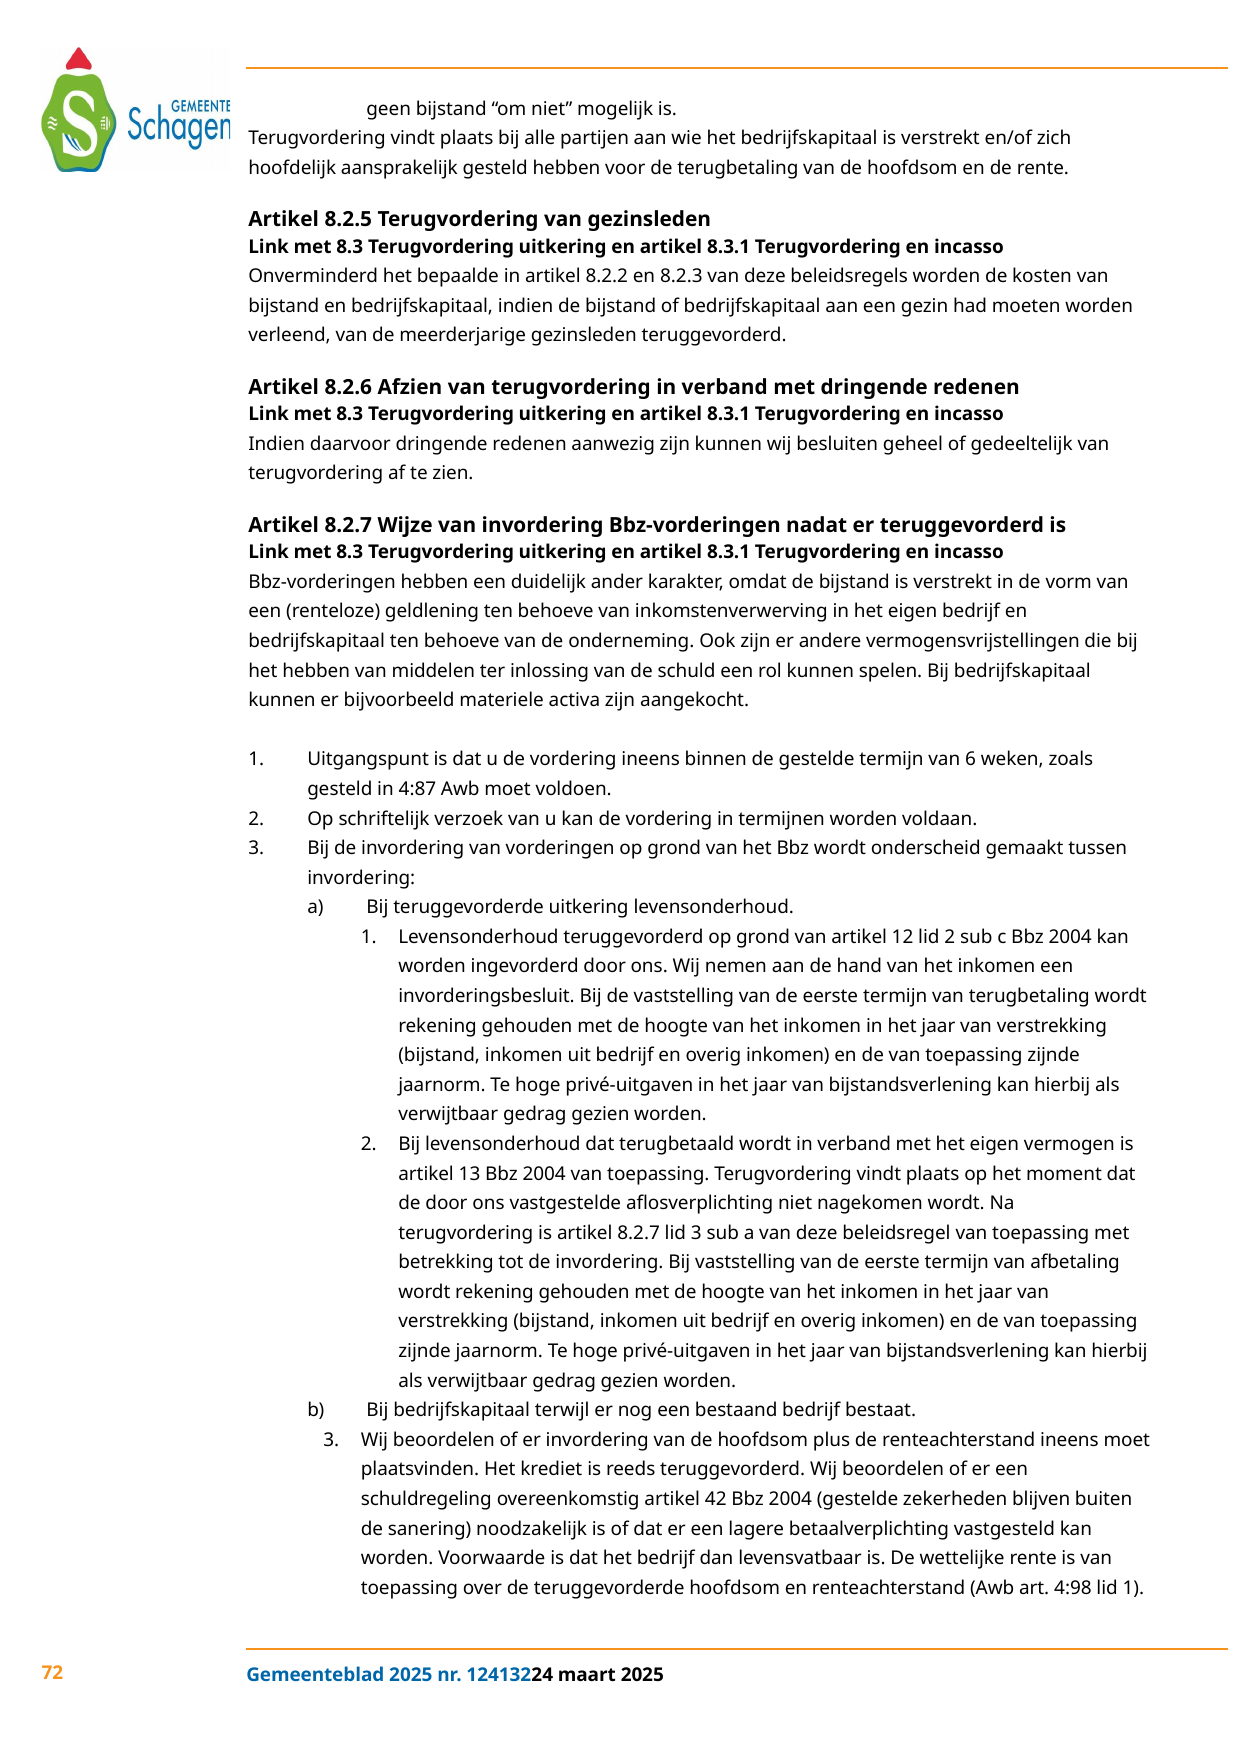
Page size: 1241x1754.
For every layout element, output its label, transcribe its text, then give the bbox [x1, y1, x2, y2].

list Bij levensonderhoud dat terugbetaald wordt in verband met het eigen vermogen is artikel 13 Bbz 2004 van toepassing. Terugvordering vindt plaats op het moment dat de door ons vastgestelde aflosverplichting niet nagekomen wordt. Na terugvordering is artikel 8.2.7 lid 3 sub a van deze beleidsregel van toepassing met betrekking tot de invordering. Bij vaststelling van de eerste termijn van afbetaling wordt rekening gehouden met de hoogte van het inkomen in het jaar van verstrekking (bijstand, inkomen uit bedrijf en overig inkomen) en de van toepassing zijnde jaarnorm. Te hoge privé-uitgaven in het jaar van bijstandsverlening kan hierbij als verwijtbaar gedrag gezien worden. [361, 1130, 1152, 1392]
list Op schriftelijk verzoek van u kan de vordering in termijnen worden voldaan. [248, 805, 1152, 830]
text Indien daarvoor dringende redenen aanwezig zijn kunnen wij besluiten geheel of gedeeltelijk van terugvordering af te zien. [248, 430, 1152, 485]
text Link met 8.3 Terugvordering uitkering en artikel 8.3.1 Terugvordering en incasso [248, 400, 1152, 426]
list Levensonderhoud teruggevorderd op grond van artikel 12 lid 2 sub c Bbz 2004 kan worden ingevorderd door ons. Wij nemen aan de hand van het inkomen een invorderingsbesluit. Bij de vaststelling van de eerste termijn van terugbetaling wordt rekening gehouden met de hoogte van het inkomen in het jaar van verstrekking (bijstand, inkomen uit bedrijf en overig inkomen) en de van toepassing zijnde jaarnorm. Te hoge privé-uitgaven in het jaar van bijstandsverlening kan hierbij als verwijtbaar gedrag gezien worden. [361, 923, 1152, 1126]
list Uitgangspunt is dat u de vordering ineens binnen de gestelde termijn van 6 weken, zoals gesteld in 4:87 Awb moet voldoen. [248, 746, 1152, 801]
text Link met 8.3 Terugvordering uitkering en artikel 8.3.1 Terugvordering en incasso [248, 538, 1152, 564]
text Artikel 8.2.5 Terugvordering van gezinsleden [248, 204, 1152, 233]
list Bij bedrijfskapitaal terwijl er nog een bestaand bedrijf bestaat. [307, 1396, 1152, 1422]
picture [41, 47, 231, 172]
list Bij teruggevorderde uitkering levensonderhoud. [307, 893, 1152, 919]
text Terugvordering vindt plaats bij alle partijen aan wie het bedrijfskapitaal is verstrekt en/of zich hoofdelijk aansprakelijk gesteld hebben voor de terugbetaling van de hoofdsom en de rente. [248, 124, 1152, 180]
text Onverminderd het bepaalde in artikel 8.2.2 en 8.2.3 van deze beleidsregels worden de kosten van bijstand en bedrijfskapitaal, indien de bijstand of bedrijfskapitaal aan een gezin had moeten worden verleend, van de meerderjarige gezinsleden teruggevorderd. [248, 262, 1152, 347]
list Wij beoordelen of er invordering van de hoofdsom plus de renteachterstand ineens moet plaatsvinden. Het krediet is reeds teruggevorderd. Wij beoordelen of er een schuldregeling overeenkomstig artikel 42 Bbz 2004 (gestelde zekerheden blijven buiten de sanering) noodzakelijk is of dat er een lagere betaalverplichting vastgesteld kan worden. Voorwaarde is dat het bedrijf dan levensvatbaar is. De wettelijke rente is van toepassing over de teruggevorderde hoofdsom en renteachterstand (Awb art. 4:98 lid 1). [323, 1426, 1152, 1599]
list geen bijstand “om niet” mogelijk is. [307, 95, 1152, 121]
text Artikel 8.2.6 Afzien van terugvordering in verband met dringende redenen [248, 372, 1152, 400]
text Link met 8.3 Terugvordering uitkering en artikel 8.3.1 Terugvordering en incasso [248, 233, 1152, 258]
list Bij de invordering van vorderingen op grond van het Bbz wordt onderscheid gemaakt tussen invordering: [248, 834, 1152, 889]
text Bbz-vorderingen hebben een duidelijk ander karakter, omdat de bijstand is verstrekt in de vorm van een (renteloze) geldlening ten behoeve van inkomstenverwerving in het eigen bedrijf en bedrijfskapitaal ten behoeve van de onderneming. Ook zijn er andere vermogensvrijstellingen die bij het hebben van middelen ter inlossing van de schuld een rol kunnen spelen. Bij bedrijfskapitaal kunnen er bijvoorbeeld materiele activa zijn aangekocht. [248, 568, 1152, 712]
text Artikel 8.2.7 Wijze van invordering Bbz-vorderingen nadat er teruggevorderd is [248, 510, 1152, 538]
